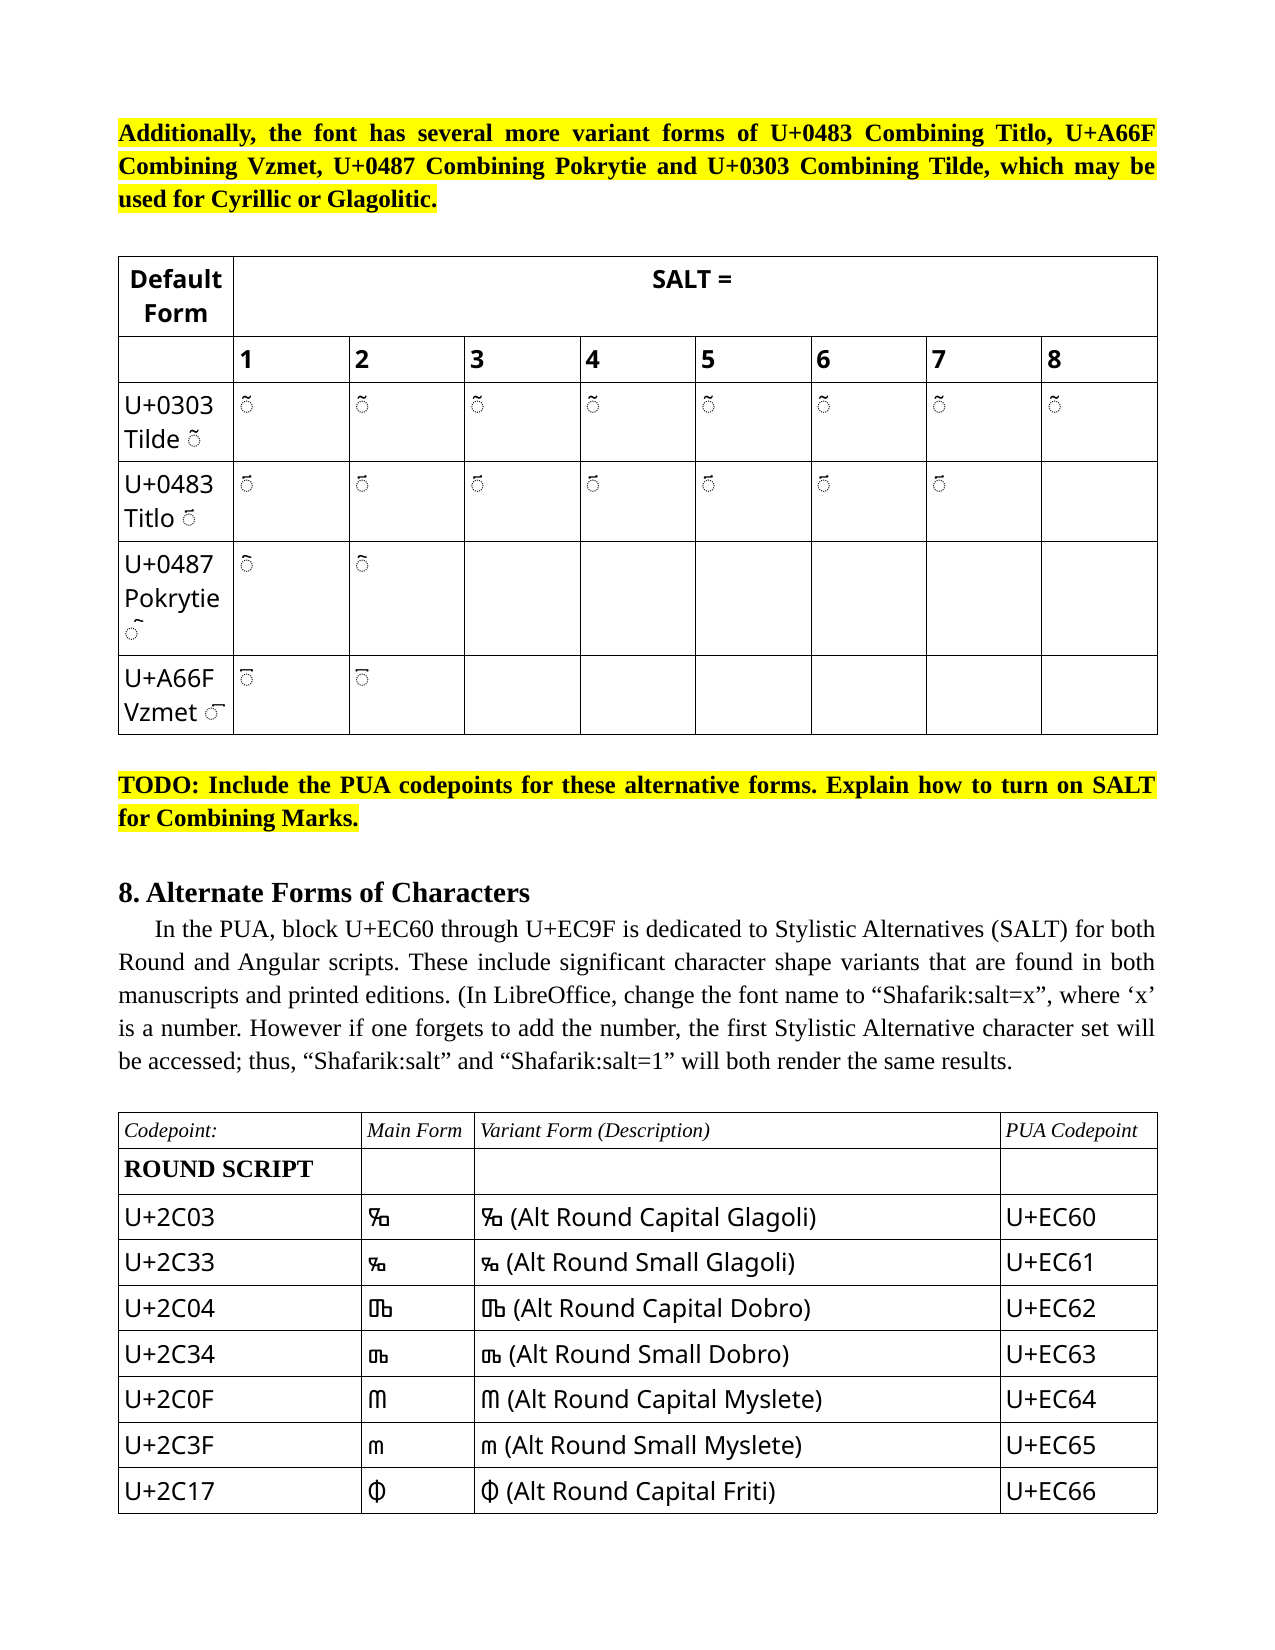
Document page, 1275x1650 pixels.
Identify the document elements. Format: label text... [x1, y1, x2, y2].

table_cell [812, 656, 926, 734]
table_cell U+EC61 [1001, 1240, 1157, 1285]
table_cell U+EC65 [1001, 1423, 1157, 1467]
table_cell [581, 542, 695, 655]
table_cell U+2C33 [119, 1240, 361, 1285]
table_cell ◌̃ [234, 383, 349, 461]
table_cell U+EC60 [1001, 1195, 1157, 1239]
table_cell U+0483 Titlo ◌҃ [119, 462, 233, 541]
table_cell [812, 542, 926, 655]
table_cell [1001, 1149, 1157, 1193]
table_cell ◌꙯ [234, 656, 349, 734]
table_cell ◌̃ [812, 383, 926, 461]
table_cell [475, 1149, 1000, 1193]
table_cell Ⰿ (Alt Round Capital Myslete) [475, 1377, 1000, 1422]
table_cell [1042, 542, 1157, 655]
text In the PUA, block U+EC60 through U+EC9F is dedicated to Stylistic Alternatives (SALT) for both Round and Angular scripts. These include significant character shape variants that are found in both manuscripts and printed editions. (In LibreOffice, change the font name to “Shafarik:salt=x”, where ‘x’ is a number. However if one forgets to add the number, the first Stylistic Alternative character set will be accessed; thus, “Shafarik:salt” and “Shafarik:salt=1” will both render the same results. [118, 914, 1157, 1075]
table_cell Ⰿ [362, 1377, 474, 1422]
table_cell Ⰴ (Alt Round Capital Dobro) [475, 1286, 1000, 1330]
table_cell 1 [234, 337, 349, 382]
table_cell ◌҇ [350, 542, 464, 655]
table_cell U+2C34 [119, 1331, 361, 1376]
table_cell ⰴ (Alt Round Small Dobro) [475, 1331, 1000, 1376]
table_cell [927, 656, 1041, 734]
table_cell Ⱇ (Alt Round Capital Friti) [475, 1468, 1000, 1513]
table_cell [581, 656, 695, 734]
table_cell ◌҇ [234, 542, 349, 655]
table_header Variant Form (Description) [475, 1113, 1000, 1148]
table_header Codepoint: [119, 1113, 361, 1148]
table_header PUA Codepoint [1001, 1113, 1157, 1148]
table_cell Ⰴ [362, 1286, 474, 1330]
text 8. Alternate Forms of Characters [118, 876, 1157, 909]
table_cell 4 [581, 337, 695, 382]
table_cell [362, 1149, 474, 1193]
table_cell ⰿ (Alt Round Small Myslete) [475, 1423, 1000, 1467]
table_cell ◌̃ [927, 383, 1041, 461]
table_cell U+EC62 [1001, 1286, 1157, 1330]
table_cell U+2C0F [119, 1377, 361, 1422]
table_cell U+EC63 [1001, 1331, 1157, 1376]
table_cell ⰴ [362, 1331, 474, 1376]
table_cell ◌҃ [350, 462, 464, 541]
table_cell [696, 656, 811, 734]
table_cell Ⱇ [362, 1468, 474, 1513]
table_cell ⰳ (Alt Round Small Glagoli) [475, 1240, 1000, 1285]
table_cell ◌҃ [812, 462, 926, 541]
table_cell ◌̃ [1042, 383, 1157, 461]
table_cell [465, 656, 580, 734]
table_cell ◌҃ [465, 462, 580, 541]
table_cell ◌҃ [696, 462, 811, 541]
table_cell ◌҃ [927, 462, 1041, 541]
table_cell 2 [350, 337, 464, 382]
table_cell [927, 542, 1041, 655]
table_cell U+2C03 [119, 1195, 361, 1239]
table_cell ◌̃ [465, 383, 580, 461]
table_cell [696, 542, 811, 655]
table_cell 5 [696, 337, 811, 382]
table_cell 3 [465, 337, 580, 382]
table_cell ◌̃ [696, 383, 811, 461]
table_cell U+0303 Tilde ◌̃ [119, 383, 233, 461]
table_cell U+0487 Pokrytie ◌҇ [119, 542, 233, 655]
table_header Main Form [362, 1113, 474, 1148]
table_cell ◌̃ [581, 383, 695, 461]
table_cell ⰿ [362, 1423, 474, 1467]
table_cell ⰳ [362, 1240, 474, 1285]
table_cell [1042, 462, 1157, 541]
table_cell U+2C3F [119, 1423, 361, 1467]
table_cell U+2C17 [119, 1468, 361, 1513]
table_header Default Form [119, 257, 233, 336]
table_cell U+A66F Vzmet ◌꙯ [119, 656, 233, 734]
table_cell ◌꙯ [350, 656, 464, 734]
table_cell U+2C04 [119, 1286, 361, 1330]
table_cell U+EC66 [1001, 1468, 1157, 1513]
table_cell ◌҃ [581, 462, 695, 541]
table_cell Ⰳ [362, 1195, 474, 1239]
table_cell 7 [927, 337, 1041, 382]
table_cell 6 [812, 337, 926, 382]
table_header SALT = [234, 257, 1157, 336]
table_cell U+EC64 [1001, 1377, 1157, 1422]
table_cell [465, 542, 580, 655]
table_cell ◌҃ [234, 462, 349, 541]
text TODO: Include the PUA codepoints for these alternative forms. Explain how to turn on SALT for Combining Marks. [118, 771, 1157, 832]
table_cell ROUND SCRIPT [119, 1149, 361, 1193]
table_cell [119, 337, 233, 382]
table_cell [1042, 656, 1157, 734]
table_cell Ⰳ (Alt Round Capital Glagoli) [475, 1195, 1000, 1239]
text Additionally, the font has several more variant forms of U+0483 Combining Titlo, U+A66F Combining Vzmet, U+0487 Combining Pokrytie and U+0303 Combining Tilde, which may be used for Cyrillic or Glagolitic. [118, 118, 1157, 213]
table_cell ◌̃ [350, 383, 464, 461]
table_cell 8 [1042, 337, 1157, 382]
